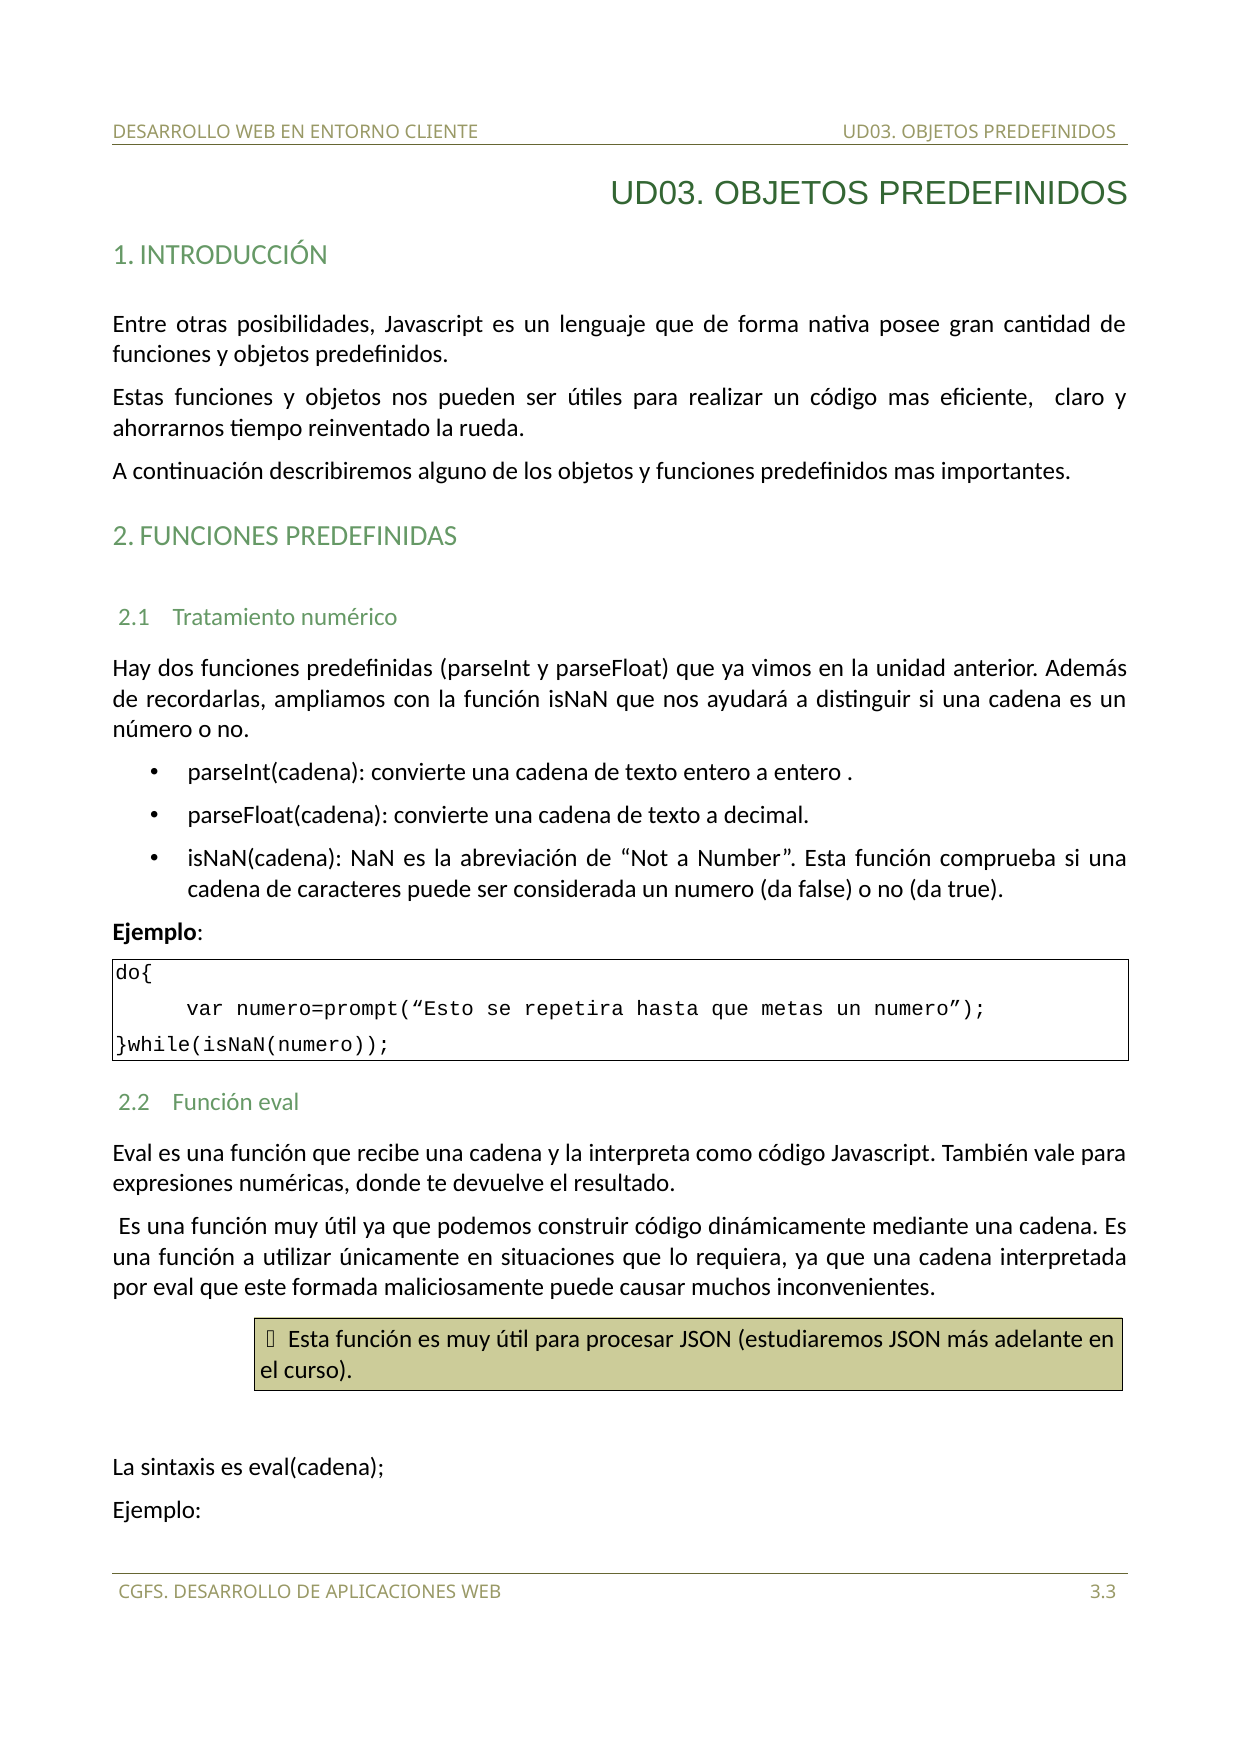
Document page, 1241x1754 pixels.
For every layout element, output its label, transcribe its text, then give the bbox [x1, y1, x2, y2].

text A continuación describiremos alguno de los objetos y funciones predefinidos mas importantes. [112, 455, 1128, 486]
subtitle Introducción [112, 236, 1128, 272]
text do{ [113, 960, 1128, 985]
subtitle Funciones predefinidas [112, 517, 1128, 552]
text }while(isNaN(numero)); [113, 1031, 1128, 1060]
list parseFloat(cadena): convierte una cadena de texto a decimal. [150, 799, 1128, 830]
text Entre otras posibilidades, Javascript es un lenguaje que de forma nativa posee gran cantidad de funciones y objetos predefinidos. [112, 308, 1128, 369]
text Eval es una función que recibe una cadena y la interpreta como código Javascript. También vale para expresiones numéricas, donde te devuelve el resultado. [112, 1137, 1128, 1198]
text Estas funciones y objetos nos pueden ser útiles para realizar un código mas eficiente, claro y ahorrarnos tiempo reinventado la rueda. [112, 382, 1128, 443]
subtitle Tratamiento numérico [112, 601, 1128, 632]
list isNaN(cadena): NaN es la abreviación de “Not a Number”. Esta función comprueba si una cadena de caracteres puede ser considerada un numero (da false) o no (da true). [150, 842, 1128, 903]
text La sintaxis es eval(cadena); [112, 1451, 1128, 1482]
text  Esta función es muy útil para procesar JSON (estudiaremos JSON más adelante en el curso). [255, 1319, 1122, 1390]
text Ejemplo: [112, 1494, 1128, 1524]
list parseInt(cadena): convierte una cadena de texto entero a entero . [150, 757, 1128, 787]
text UD03. Objetos predefinidos [112, 173, 1128, 212]
text Ejemplo: [112, 916, 1128, 946]
text var numero=prompt(“Esto se repetira hasta que metas un numero”); [113, 995, 1128, 1021]
subtitle Función eval [112, 1086, 1128, 1116]
text Es una función muy útil ya que podemos construir código dinámicamente mediante una cadena. Es una función a utilizar únicamente en situaciones que lo requiera, ya que una cadena interpretada por eval que este formada maliciosamente puede causar muchos inconvenientes. [112, 1211, 1128, 1302]
text Hay dos funciones predefinidas (parseInt y parseFloat) que ya vimos en la unidad anterior. Además de recordarlas, ampliamos con la función isNaN que nos ayudará a distinguir si una cadena es un número o no. [112, 653, 1128, 744]
